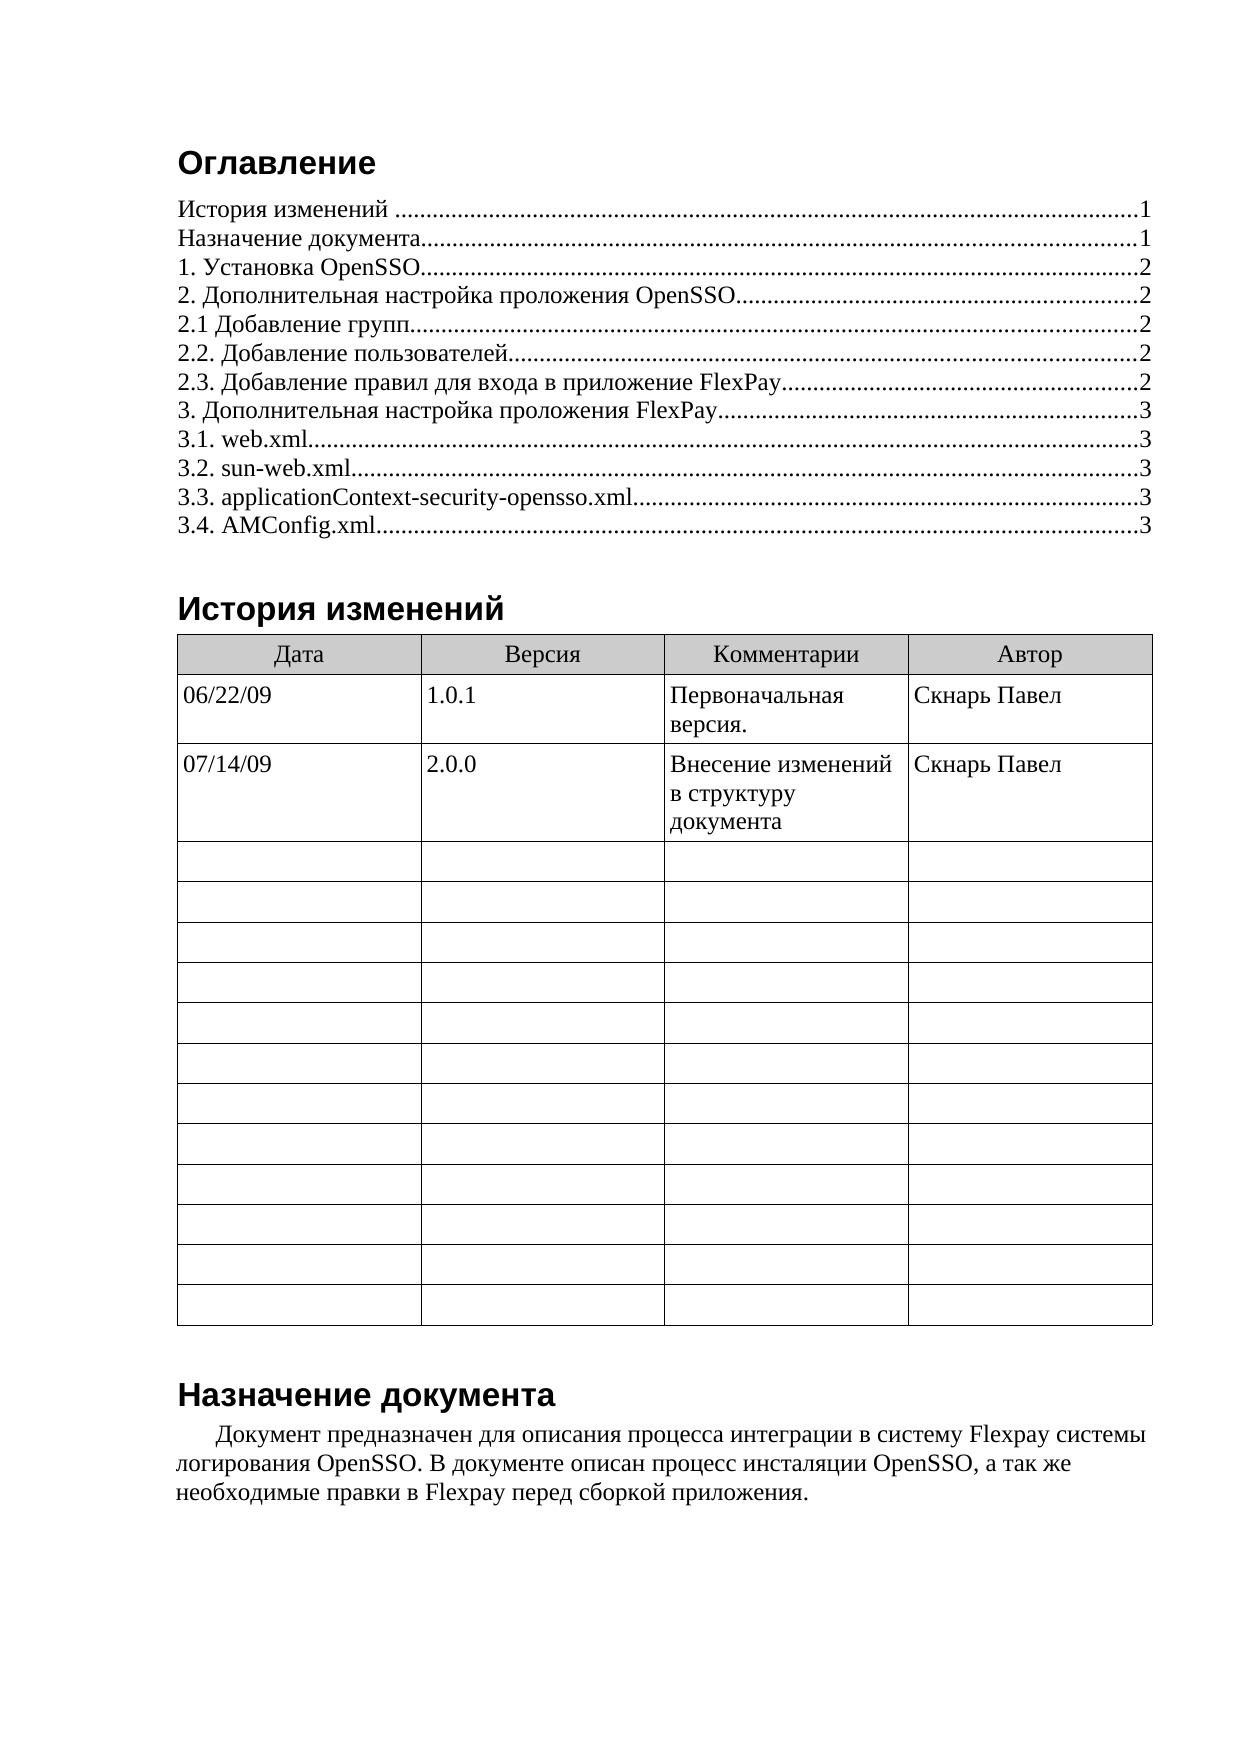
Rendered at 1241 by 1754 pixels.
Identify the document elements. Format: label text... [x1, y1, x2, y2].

table_cell [665, 1285, 908, 1325]
table_cell [178, 842, 421, 881]
table_cell [422, 1285, 664, 1325]
table_cell [665, 1084, 908, 1123]
table_cell [665, 1124, 908, 1163]
table_header Версия [422, 635, 664, 674]
table_cell Первоначальная версия. [665, 675, 908, 743]
table_cell Внесение изменений в структуру документа [665, 744, 908, 841]
table_cell [909, 963, 1152, 1002]
text 3.1. web.xml 3 [177, 424, 1152, 453]
table_cell [422, 1245, 664, 1284]
table_cell [909, 1165, 1152, 1204]
table_cell [422, 1044, 664, 1083]
table_cell [178, 1285, 421, 1325]
text 2.1 Добавление групп 2 [177, 309, 1152, 338]
table_header Дата [178, 635, 421, 674]
table_cell [909, 1205, 1152, 1244]
table_cell [178, 1084, 421, 1123]
text 3. Дополнительная настройка проложения FlexPay 3 [177, 395, 1152, 424]
table_cell Скнарь Павел [909, 675, 1152, 743]
table_cell 14.07.09 [178, 744, 421, 841]
table_cell [422, 1124, 664, 1163]
table_cell 22.06.09 [178, 675, 421, 743]
text 3.3. applicationContext-security-opensso.xml 3 [177, 482, 1152, 510]
table_cell [178, 1044, 421, 1083]
table_cell [178, 923, 421, 962]
table_cell [909, 842, 1152, 881]
table_cell [665, 1165, 908, 1204]
table_cell [422, 882, 664, 922]
table_cell [665, 923, 908, 962]
table_header Комментарии [665, 635, 908, 674]
text Назначение документа 1 [177, 223, 1152, 252]
table_cell [178, 1205, 421, 1244]
text 2.2. Добавление пользователей 2 [177, 338, 1152, 367]
table_cell [178, 963, 421, 1002]
text 2. Дополнительная настройка проложения OpenSSO 2 [177, 280, 1152, 309]
table_header Автор [909, 635, 1152, 674]
table_cell [422, 923, 664, 962]
table_cell [665, 1205, 908, 1244]
table_cell [665, 1003, 908, 1042]
table_cell [909, 1084, 1152, 1123]
table_cell [665, 1044, 908, 1083]
table_cell [909, 923, 1152, 962]
subtitle История изменений [177, 589, 1152, 627]
table_cell [665, 842, 908, 881]
table_cell [422, 1003, 664, 1042]
table_cell [665, 963, 908, 1002]
table_cell 2.0.0 [422, 744, 664, 841]
table_cell [422, 1165, 664, 1204]
table_cell [909, 882, 1152, 922]
table_cell Скнарь Павел [909, 744, 1152, 841]
table_cell [909, 1285, 1152, 1325]
text 3.2. sun-web.xml 3 [177, 453, 1152, 482]
table_cell [178, 1245, 421, 1284]
table_cell [665, 1245, 908, 1284]
table_cell [178, 1003, 421, 1042]
text 2.3. Добавление правил для входа в приложение FlexPay 2 [177, 367, 1152, 395]
text История изменений 1 [177, 194, 1152, 223]
subtitle Оглавление [177, 143, 1152, 182]
subtitle Назначение документа [177, 1375, 1152, 1413]
table_cell [422, 963, 664, 1002]
table_cell [178, 1165, 421, 1204]
text 1. Установка OpenSSO 2 [177, 252, 1152, 280]
table_cell 1.0.1 [422, 675, 664, 743]
table_cell [665, 882, 908, 922]
table_cell [178, 882, 421, 922]
table_cell [909, 1003, 1152, 1042]
table_cell [422, 1084, 664, 1123]
table_cell [909, 1245, 1152, 1284]
text Документ предназначен для описания процесса интеграции в систему Flexpay системы логирования OpenSSO. В документе описан процесс инсталяции OpenSSO, а так же необходимые правки в Flexpay перед сборкой приложения. [176, 1419, 1152, 1506]
table_cell [178, 1124, 421, 1163]
table_cell [909, 1124, 1152, 1163]
table_cell [909, 1044, 1152, 1083]
text 3.4. AMConfig.xml 3 [177, 510, 1152, 539]
table_cell [422, 842, 664, 881]
table_cell [422, 1205, 664, 1244]
